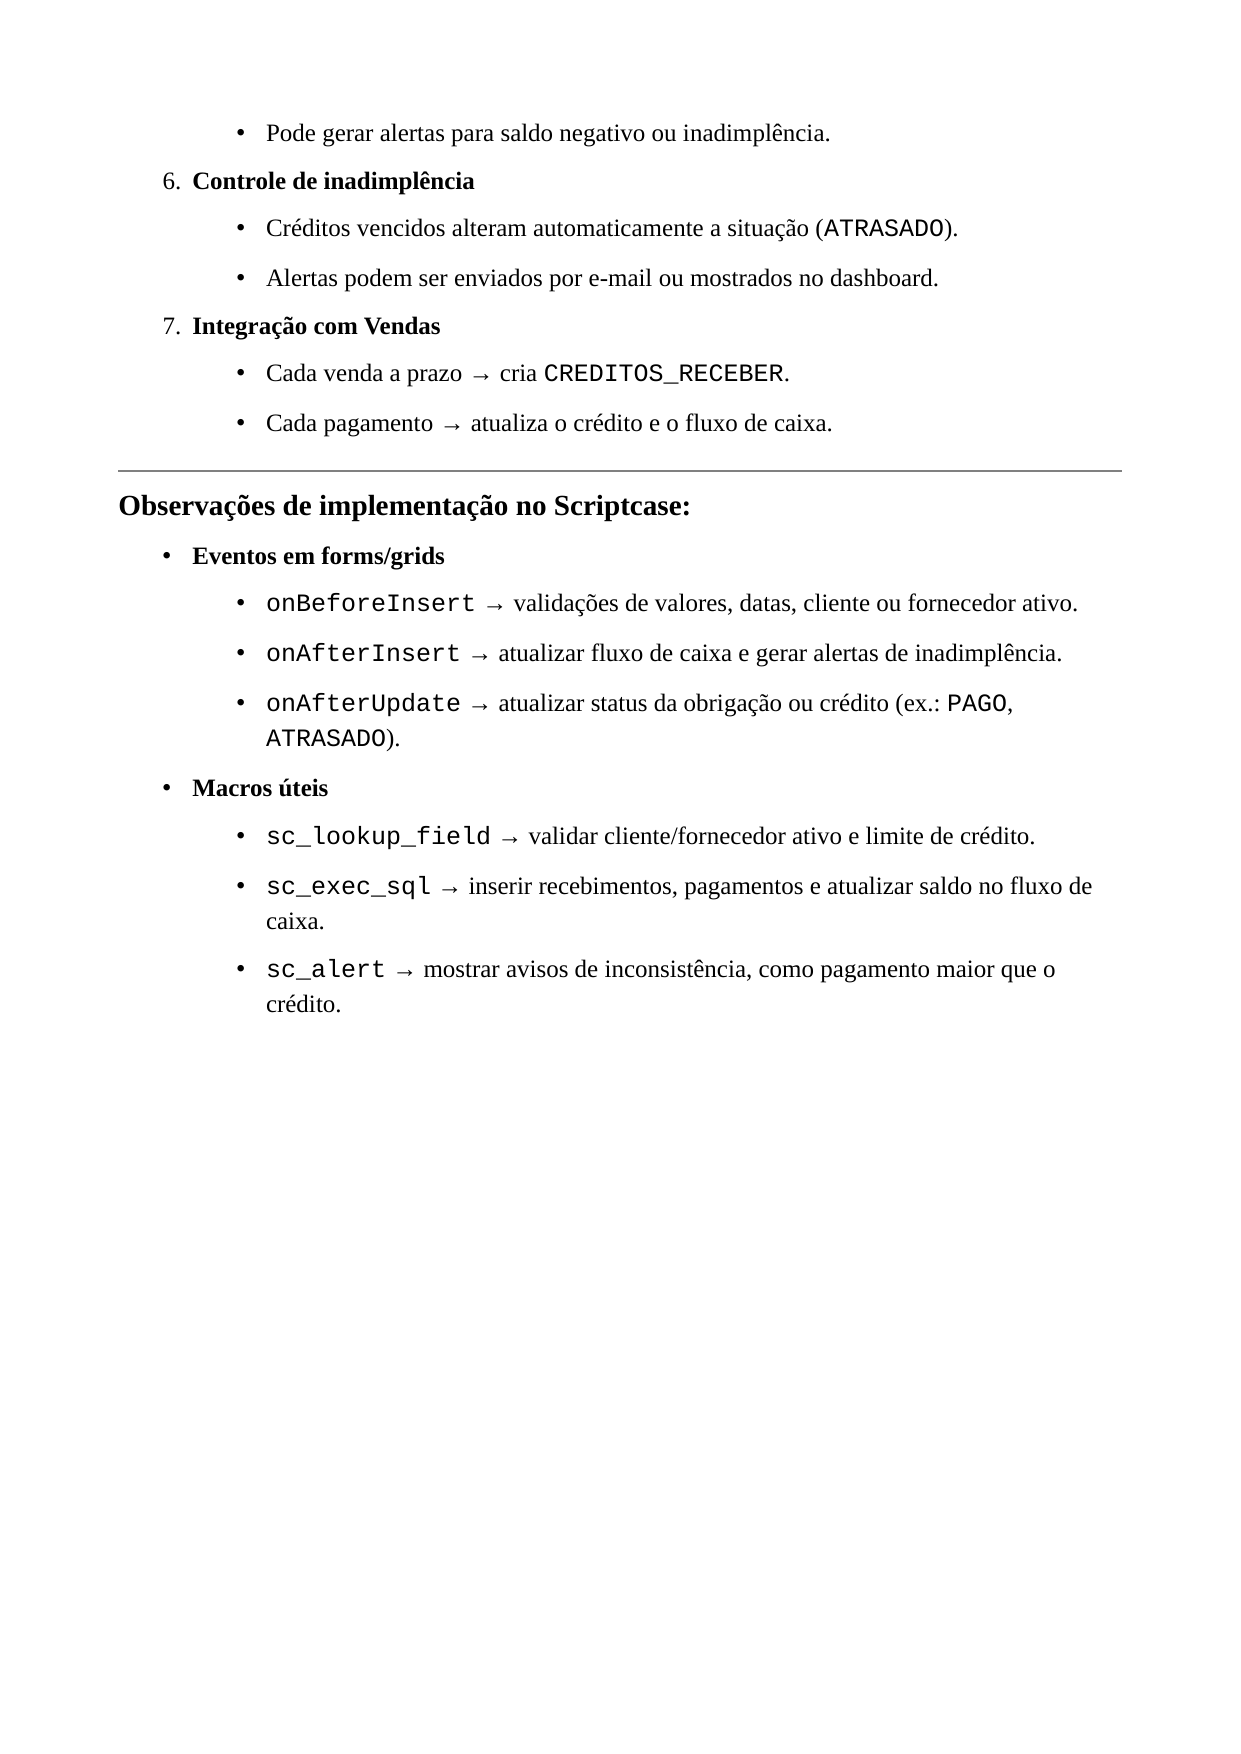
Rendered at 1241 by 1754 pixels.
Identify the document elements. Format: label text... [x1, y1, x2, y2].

list sc_exec_sql → inserir recebimentos, pagamentos e atualizar saldo no fluxo de caixa. [236, 871, 1122, 935]
list Pode gerar alertas para saldo negativo ou inadimplência. [236, 118, 1122, 147]
list Alertas podem ser enviados por e-mail ou mostrados no dashboard. [236, 263, 1122, 292]
subtitle Observações de implementação no Scriptcase: [118, 488, 1122, 521]
list sc_alert → mostrar avisos de inconsistência, como pagamento maior que o crédito. [236, 954, 1122, 1018]
list Controle de inadimplência [162, 166, 1122, 194]
list onAfterUpdate → atualizar status da obrigação ou crédito (ex.: PAGO, ATRASADO). [236, 688, 1122, 754]
list onBeforeInsert → validações de valores, datas, cliente ou fornecedor ativo. [236, 588, 1122, 619]
list onAfterInsert → atualizar fluxo de caixa e gerar alertas de inadimplência. [236, 638, 1122, 669]
list Eventos em forms/grids [162, 541, 1122, 569]
list Cada venda a prazo → cria CREDITOS_RECEBER. [236, 358, 1122, 389]
list Macros úteis [162, 773, 1122, 802]
list sc_lookup_field → validar cliente/fornecedor ativo e limite de crédito. [236, 821, 1122, 852]
list Cada pagamento → atualiza o crédito e o fluxo de caixa. [236, 408, 1122, 437]
list Integração com Vendas [162, 311, 1122, 340]
list Créditos vencidos alteram automaticamente a situação (ATRASADO). [236, 213, 1122, 244]
